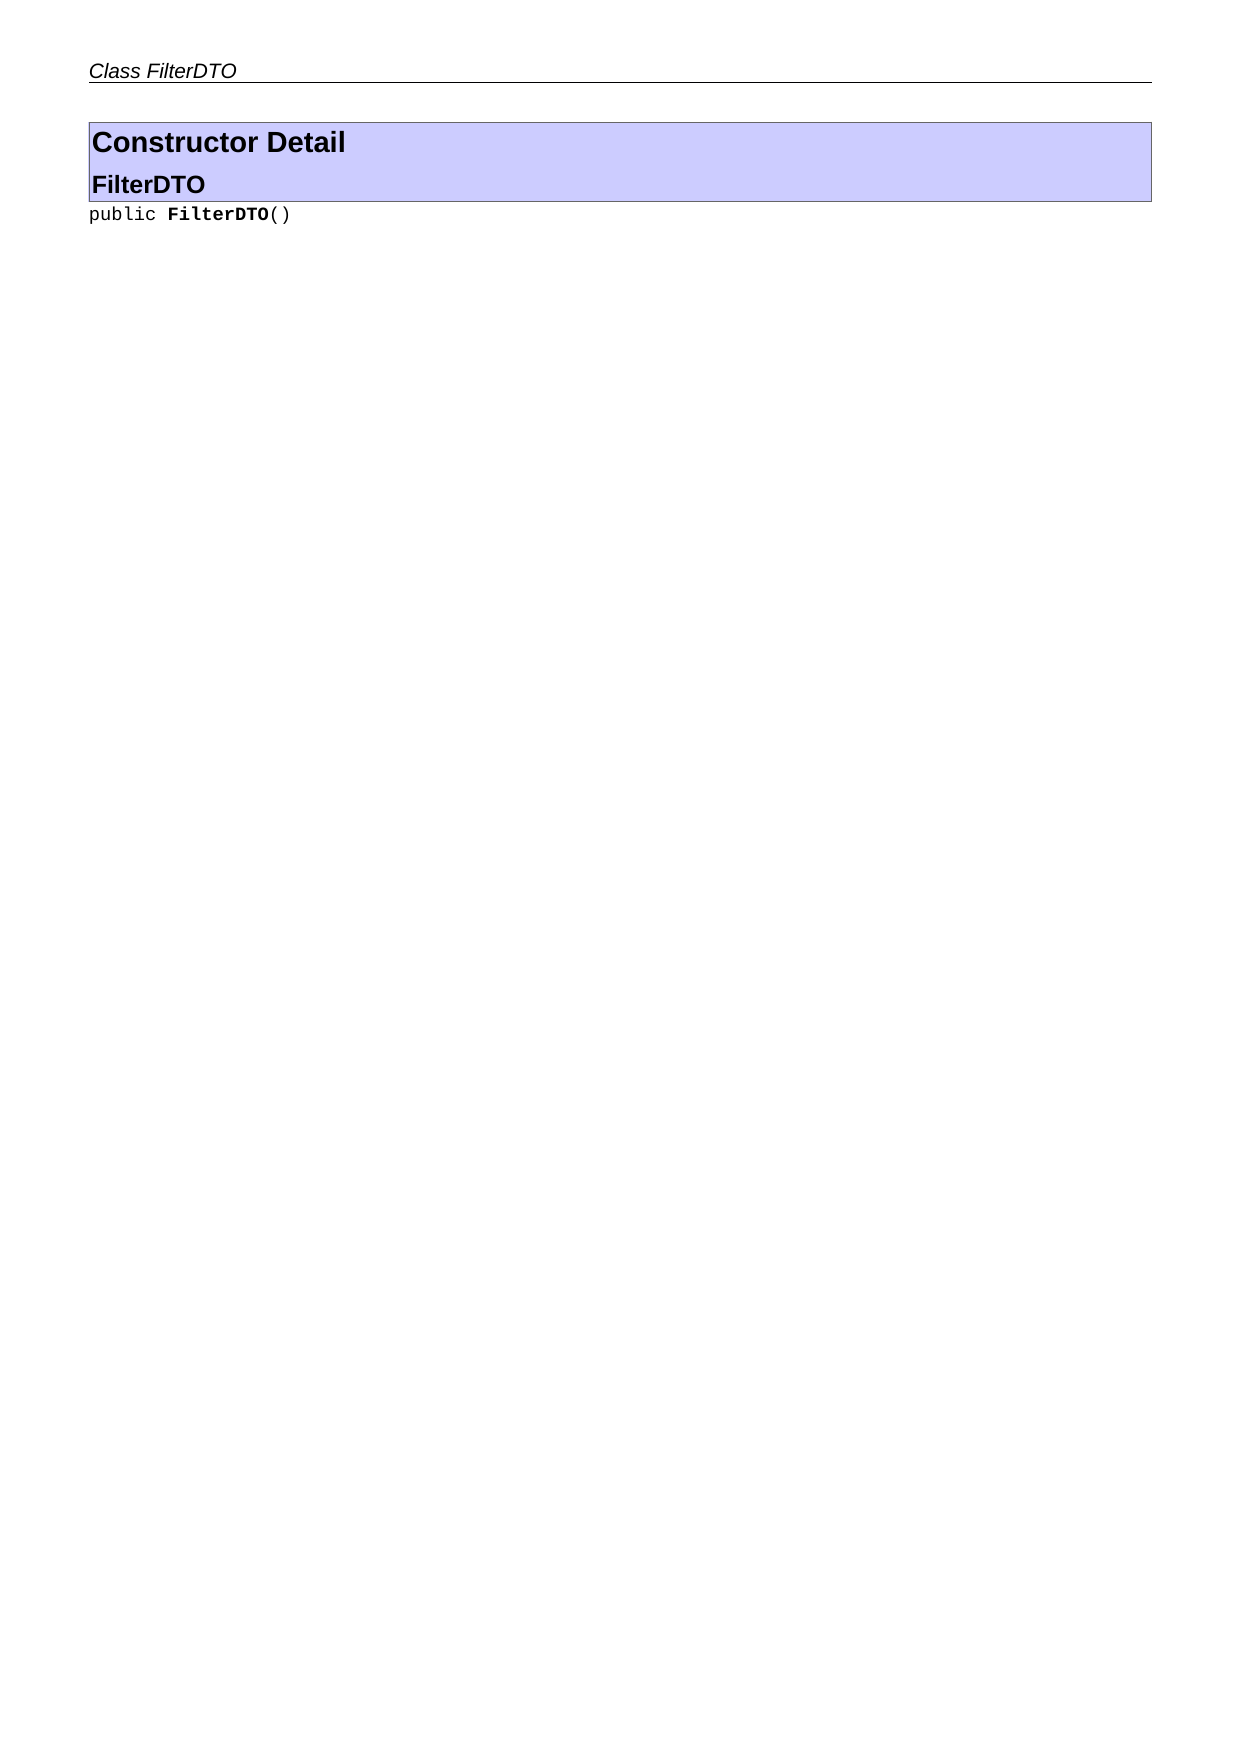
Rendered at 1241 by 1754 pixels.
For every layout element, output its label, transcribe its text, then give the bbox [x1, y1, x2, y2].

text public FilterDTO() [88, 205, 1152, 226]
subtitle FilterDTO [90, 167, 1151, 201]
subtitle Constructor Detail [90, 123, 1151, 158]
